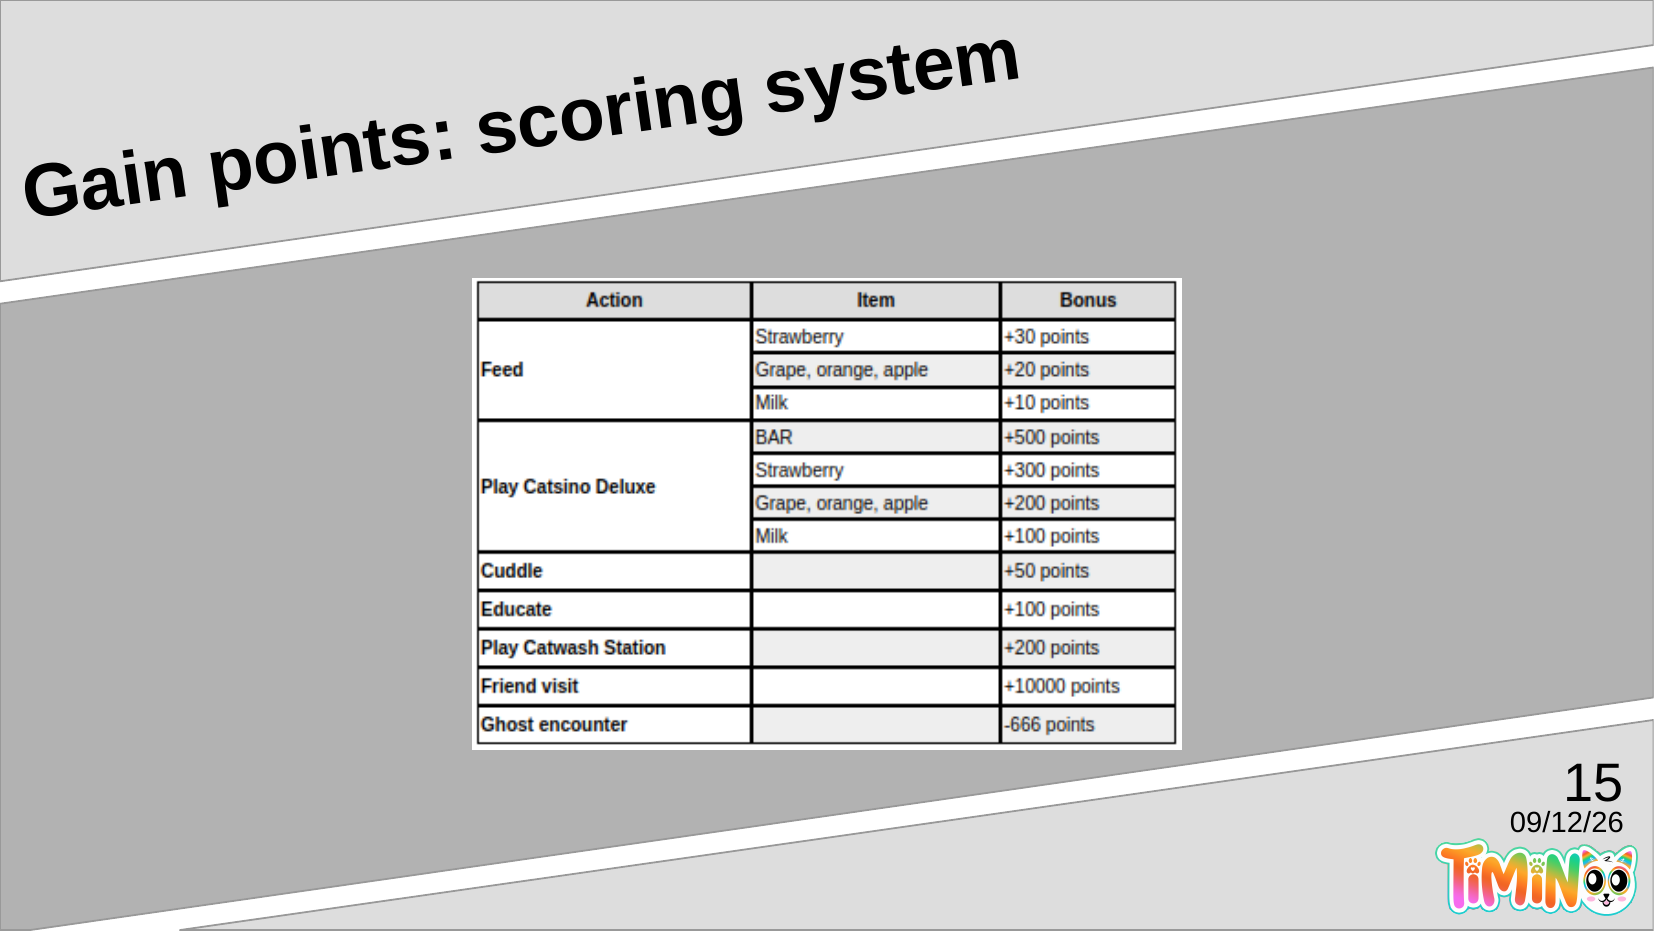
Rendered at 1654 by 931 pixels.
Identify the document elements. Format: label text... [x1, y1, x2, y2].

picture [472, 278, 1182, 750]
picture [1435, 838, 1638, 916]
title Gain points: scoring system [11, 0, 1496, 272]
